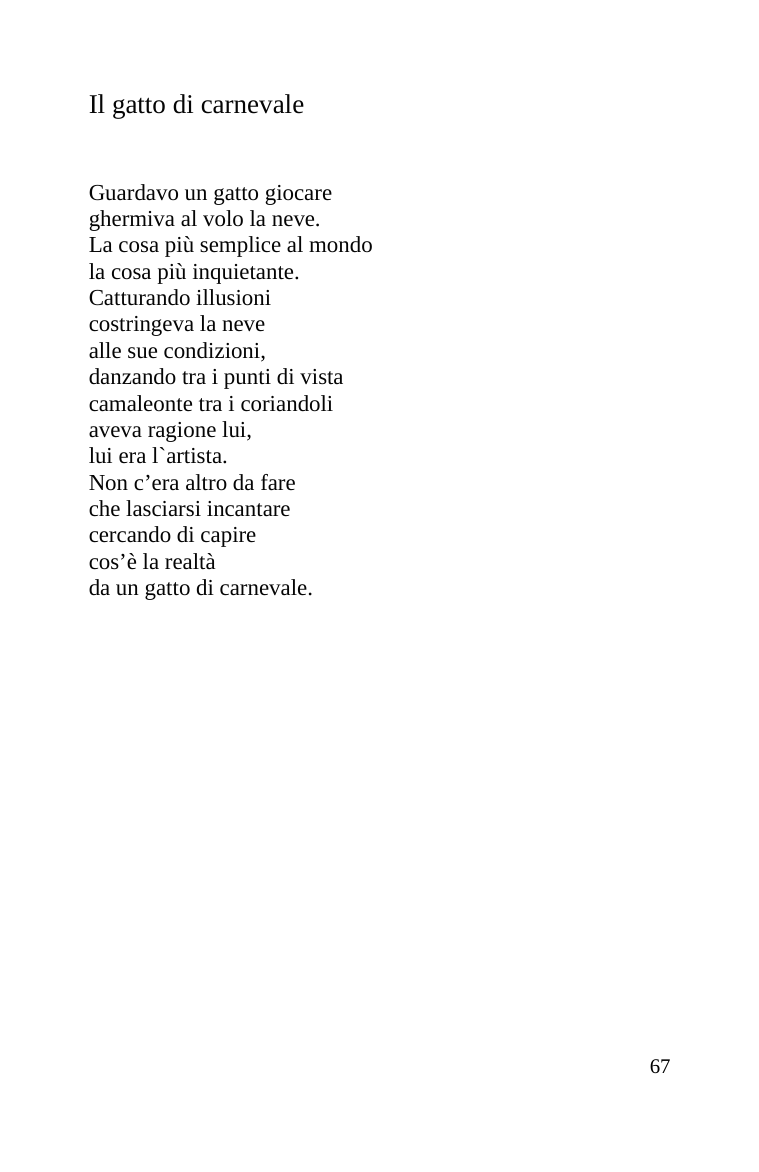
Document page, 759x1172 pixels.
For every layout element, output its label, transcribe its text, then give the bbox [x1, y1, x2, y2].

text aveva ragione lui, [88, 416, 670, 442]
text la cosa più inquietante. [88, 258, 670, 284]
text camaleonte tra i coriandoli [88, 389, 670, 416]
text La cosa più semplice al mondo [88, 231, 670, 258]
text Guardavo un gatto giocare [88, 179, 670, 205]
text lui era l`artista. [88, 442, 670, 469]
text da un gatto di carnevale. [88, 574, 670, 600]
text che lasciarsi incantare [88, 495, 670, 521]
text Il gatto di carnevale [88, 88, 670, 120]
text Non c’era altro da fare [88, 469, 670, 495]
text Catturando illusioni [88, 284, 670, 311]
text costringeva la neve [88, 311, 670, 337]
text alle sue condizioni, [88, 337, 670, 363]
text ghermiva al volo la neve. [88, 205, 670, 231]
text cercando di capire [88, 521, 670, 548]
text danzando tra i punti di vista [88, 363, 670, 389]
text cos’è la realtà [88, 548, 670, 574]
